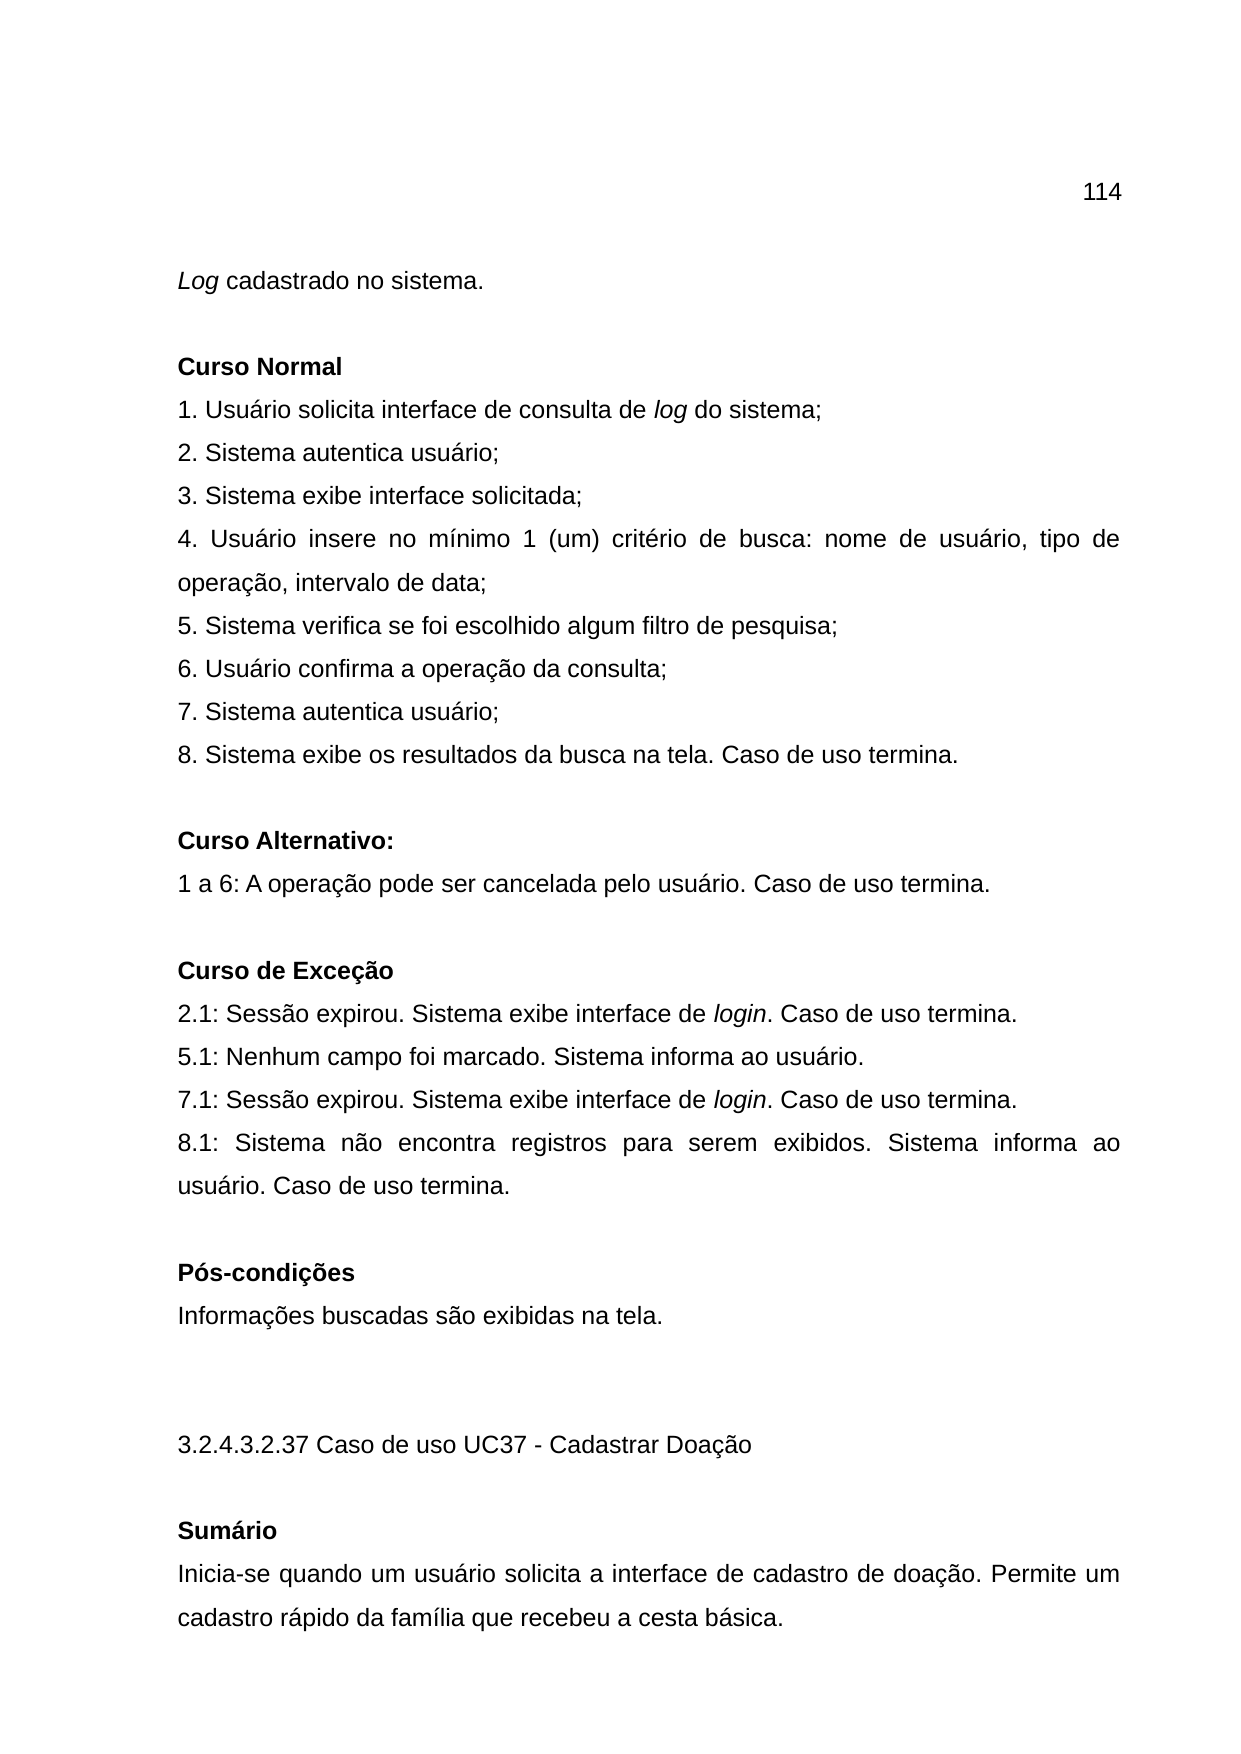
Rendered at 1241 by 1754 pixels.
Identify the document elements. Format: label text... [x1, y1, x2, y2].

text 7. Sistema autentica usuário; [177, 697, 1122, 726]
text Sumário [177, 1516, 1122, 1545]
text 1. Usuário solicita interface de consulta de log do sistema; [177, 395, 1122, 424]
text 2. Sistema autentica usuário; [177, 438, 1122, 467]
text 5. Sistema verifica se foi escolhido algum filtro de pesquisa; [177, 611, 1122, 639]
text Log cadastrado no sistema. [177, 266, 1122, 294]
text Curso de Exceção [177, 956, 1122, 984]
text 2.1: Sessão expirou. Sistema exibe interface de login. Caso de uso termina. [177, 999, 1122, 1028]
text Pós-condições [177, 1258, 1122, 1286]
text 3.2.4.3.2.37 Caso de uso UC37 - Cadastrar Doação [177, 1430, 1122, 1459]
text 1 a 6: A operação pode ser cancelada pelo usuário. Caso de uso termina. [177, 869, 1122, 898]
text 7.1: Sessão expirou. Sistema exibe interface de login. Caso de uso termina. [177, 1085, 1122, 1114]
text 8. Sistema exibe os resultados da busca na tela. Caso de uso termina. [177, 740, 1122, 769]
text Curso Normal [177, 352, 1122, 381]
text Inicia-se quando um usuário solicita a interface de cadastro de doação. Permite um cadastro rápido da família que recebeu a cesta básica. [177, 1559, 1122, 1631]
text 6. Usuário confirma a operação da consulta; [177, 654, 1122, 683]
text 5.1: Nenhum campo foi marcado. Sistema informa ao usuário. [177, 1042, 1122, 1071]
text Informações buscadas são exibidas na tela. [177, 1301, 1122, 1329]
text Curso Alternativo: [177, 826, 1122, 855]
text 8.1: Sistema não encontra registros para serem exibidos. Sistema informa ao usuário. Caso de uso termina. [177, 1128, 1122, 1200]
text 3. Sistema exibe interface solicitada; [177, 481, 1122, 510]
text 4. Usuário insere no mínimo 1 (um) critério de busca: nome de usuário, tipo de operação, intervalo de data; [177, 524, 1122, 596]
